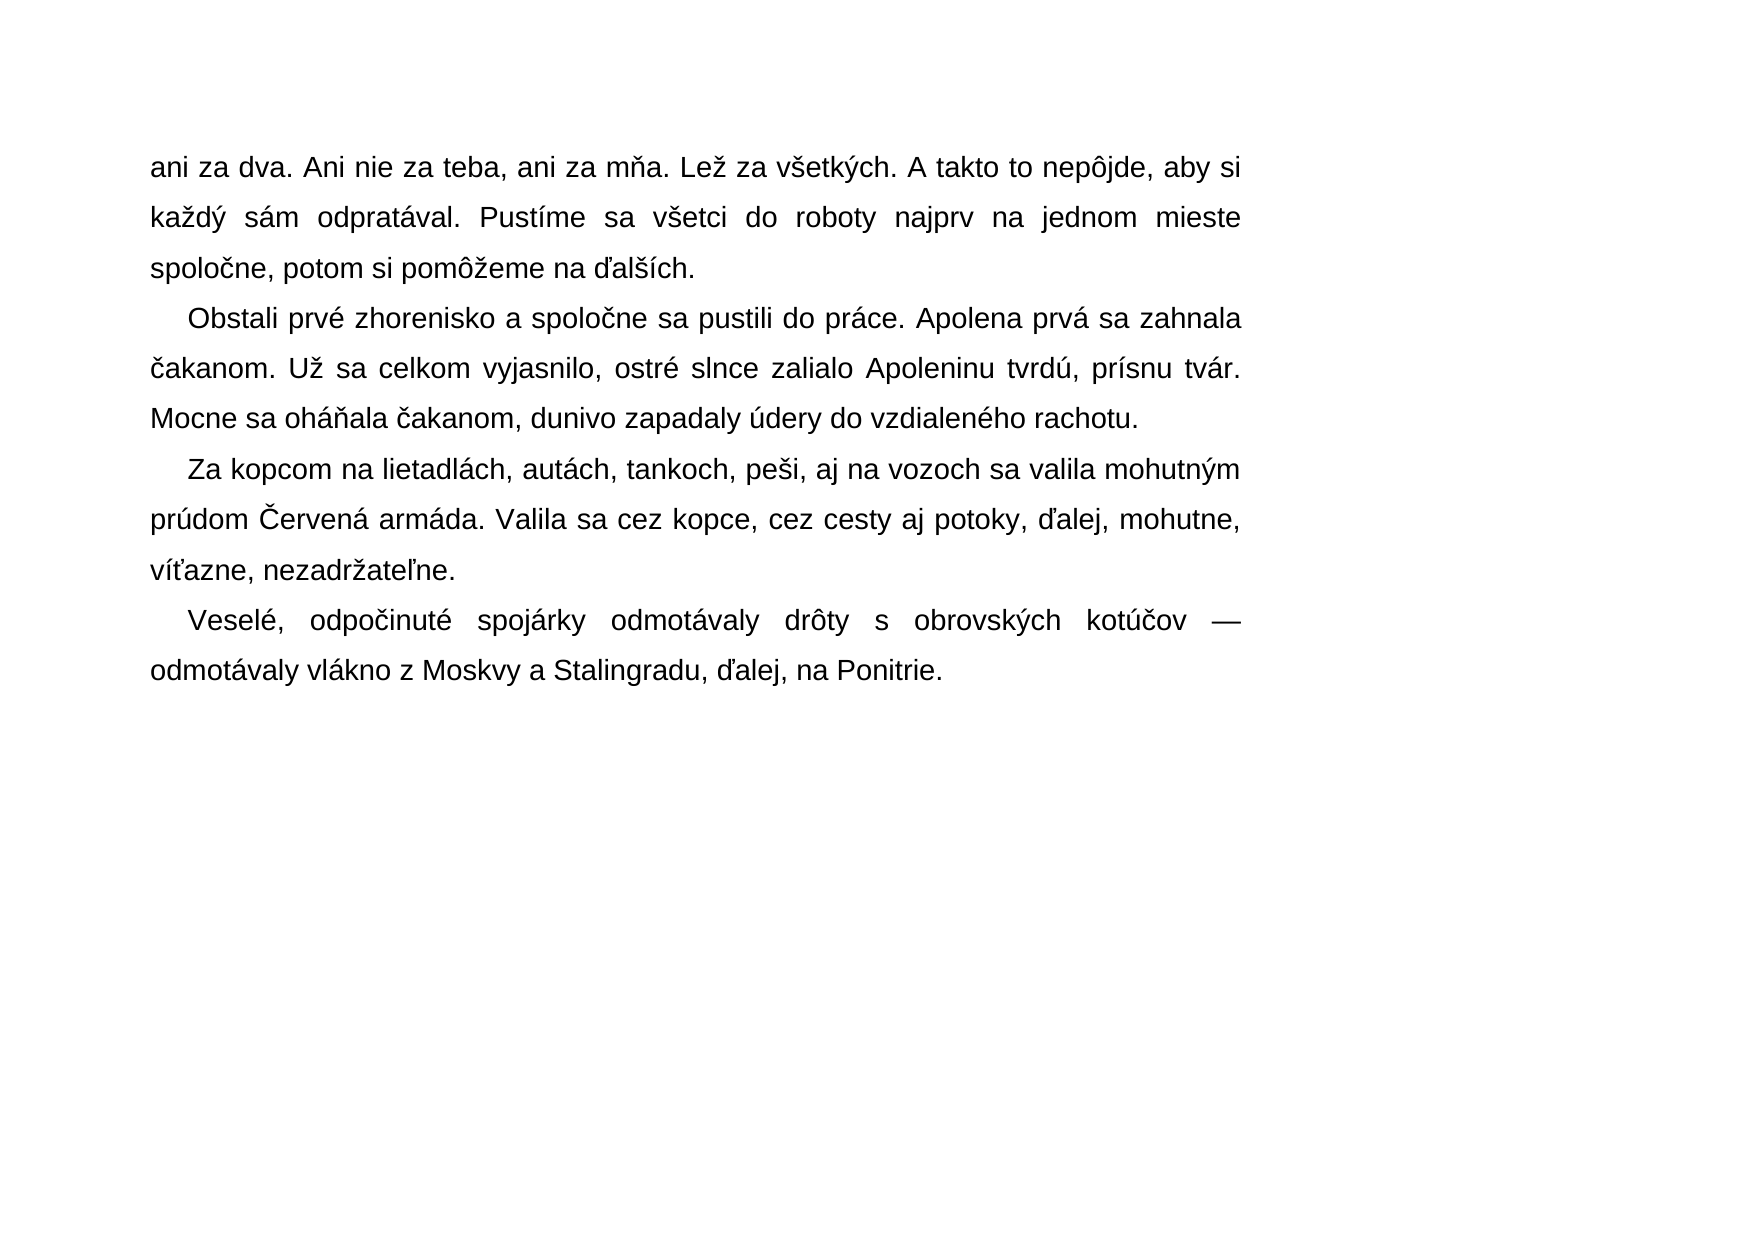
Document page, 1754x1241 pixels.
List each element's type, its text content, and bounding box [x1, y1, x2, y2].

text Obstali prvé zhorenisko a spoločne sa pustili do práce. Apolena prvá sa zahnala čakanom. Už sa celkom vyjasnilo, ostré slnce zalialo Apoleninu tvrdú, prísnu tvár. Mocne sa oháňala čakanom, dunivo zapadaly údery do vzdialeného rachotu. [150, 301, 1243, 435]
text Za kopcom na lietadlách, autách, tankoch, peši, aj na vozoch sa valila mohutným prúdom Červená armáda. Valila sa cez kopce, cez cesty aj potoky, ďalej, mohutne, víťazne, nezadržateľne. [150, 452, 1243, 586]
text Veselé, odpočinuté spojárky odmotávaly drôty s obrovských kotúčov — odmotávaly vlákno z Moskvy a Stalingradu, ďalej, na Ponitrie. [150, 603, 1243, 687]
text ani za dva. Ani nie za teba, ani za mňa. Lež za všetkých. A takto to nepôjde, aby si každý sám odpratával. Pustíme sa všetci do roboty najprv na jednom mieste spoločne, potom si pomôžeme na ďalších. [150, 150, 1243, 284]
